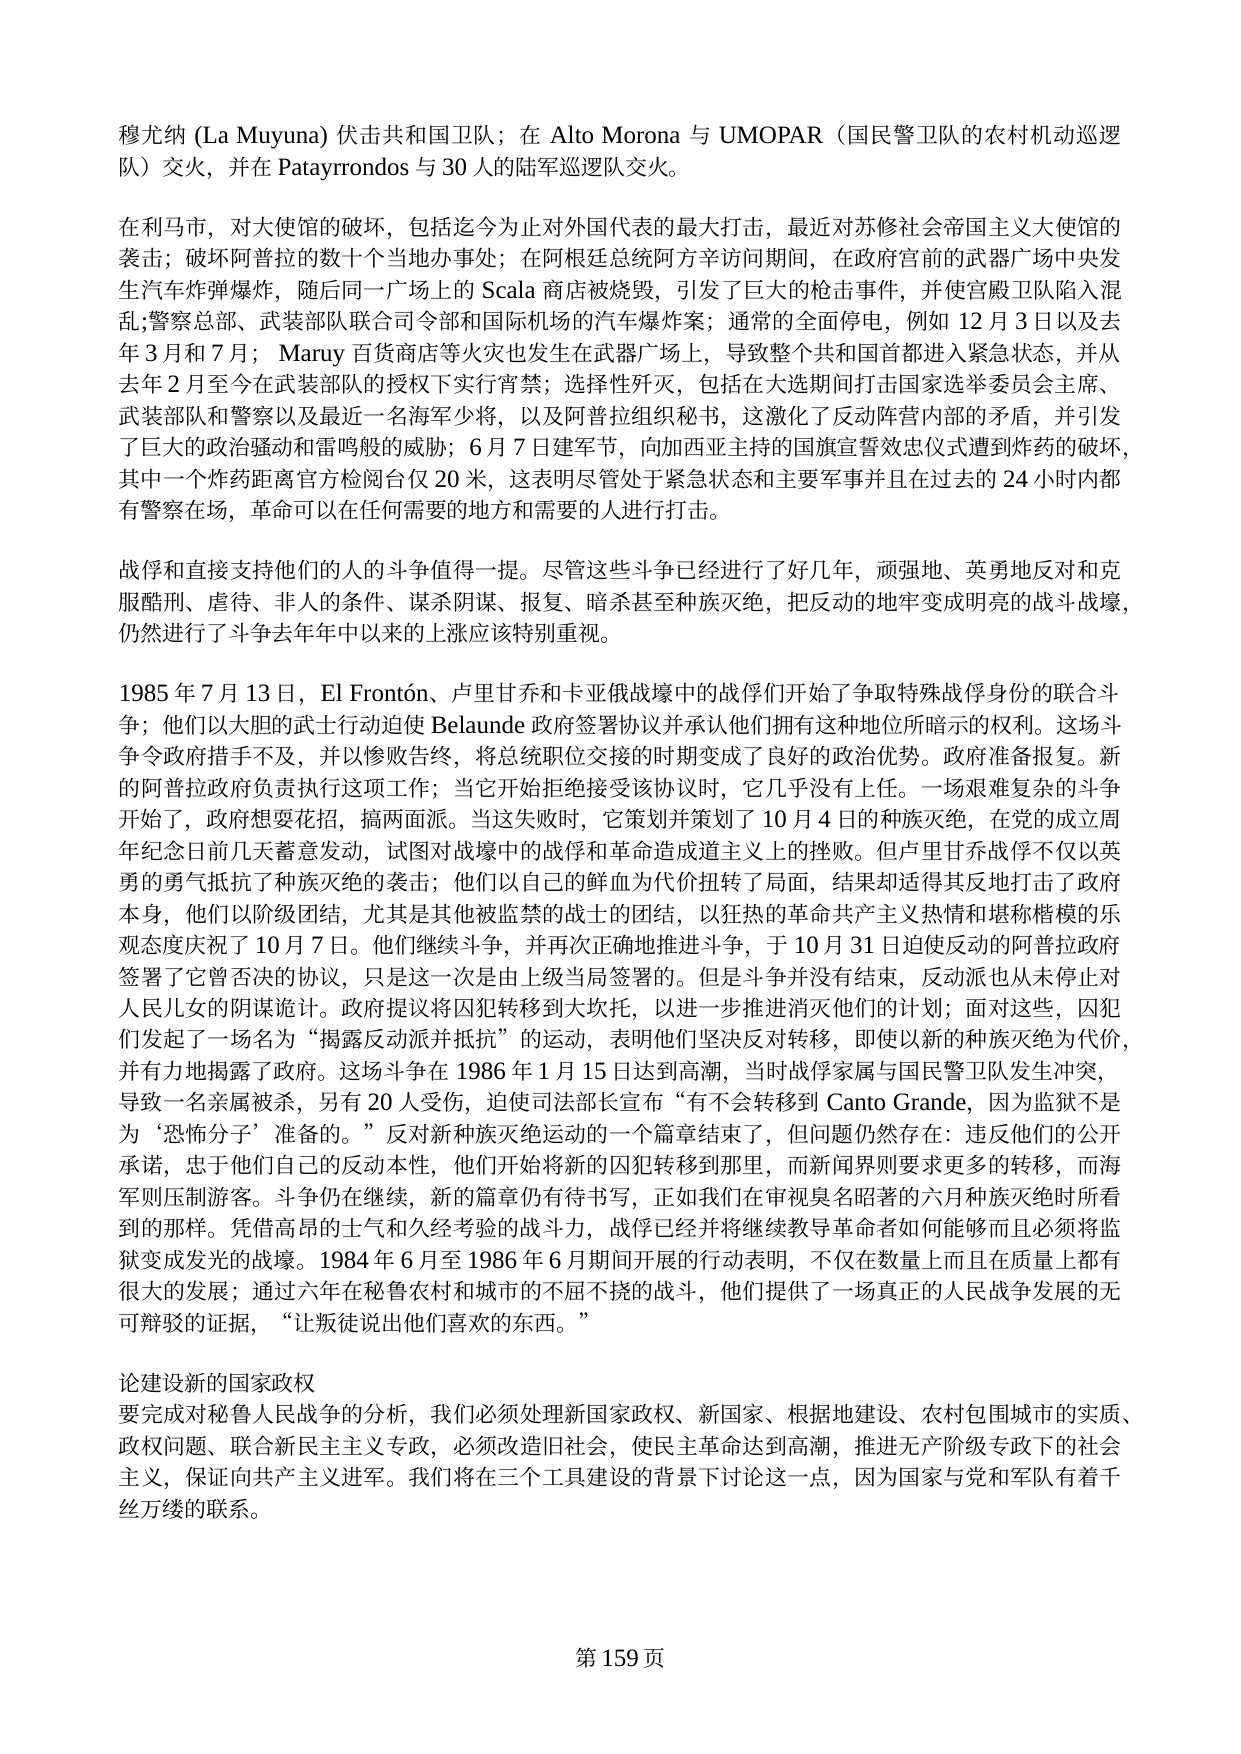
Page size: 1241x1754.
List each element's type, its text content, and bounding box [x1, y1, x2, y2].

text 战俘和直接支持他们的人的斗争值得一提。尽管这些斗争已经进行了好几年，顽强地、英勇地反对和克服酷刑、虐待、非人的条件、谋杀阴谋、报复、暗杀甚至种族灭绝，把反动的地牢变成明亮的战斗战壕，仍然进行了斗争去年年中以来的上涨应该特别重视。 [118, 553, 1122, 648]
text 1985年7月13日，El Frontón、卢里甘乔和卡亚俄战壕中的战俘们开始了争取特殊战俘身份的联合斗争；他们以大胆的武士行动迫使 Belaunde 政府签署协议并承认他们拥有这种地位所暗示的权利。这场斗争令政府措手不及，并以惨败告终，将总统职位交接的时期变成了良好的政治优势。政府准备报复。新的阿普拉政府负责执行这项工作；当它开始拒绝接受该协议时，它几乎没有上任。一场艰难复杂的斗争开始了，政府想耍花招，搞两面派。当这失败时，它策划并策划了10月4日的种族灭绝，在党的成立周年纪念日前几天蓄意发动，试图对战壕中的战俘和革命造成道主义上的挫败。但卢里甘乔战俘不仅以英勇的勇气抵抗了种族灭绝的袭击；他们以自己的鲜血为代价扭转了局面，结果却适得其反地打击了政府本身，他们以阶级团结，尤其是其他被监禁的战士的团结，以狂热的革命共产主义热情和堪称楷模的乐观态度庆祝了10月7日。他们继续斗争，并再次正确地推进斗争，于10月31日迫使反动的阿普拉政府签署了它曾否决的协议，只是这一次是由上级当局签署的。但是斗争并没有结束，反动派也从未停止对人民儿女的阴谋诡计。政府提议将囚犯转移到大坎托，以进一步推进消灭他们的计划；面对这些，囚犯们发起了一场名为“揭露反动派并抵抗”的运动，表明他们坚决反对转移，即使以新的种族灭绝为代价，并有力地揭露了政府。这场斗争在1986年1月15日达到高潮，当时战俘家属与国民警卫队发生冲突，导致一名亲属被杀，另有20人受伤，迫使司法部长宣布“有不会转移到 Canto Grande，因为监狱不是为‘恐怖分子’准备的。”反对新种族灭绝运动的一个篇章结束了，但问题仍然存在：违反他们的公开承诺，忠于他们自己的反动本性，他们开始将新的囚犯转移到那里，而新闻界则要求更多的转移，而海军则压制游客。斗争仍在继续，新的篇章仍有待书写，正如我们在审视臭名昭著的六月种族灭绝时所看到的那样。凭借高昂的士气和久经考验的战斗力，战俘已经并将继续教导革命者如何能够而且必须将监狱变成发光的战壕。1984年6月至1986年6月期间开展的行动表明，不仅在数量上而且在质量上都有很大的发展；通过六年在秘鲁农村和城市的不屈不挠的战斗，他们提供了一场真正的人民战争发展的无可辩驳的证据，“让叛徒说出他们喜欢的东西。” [118, 677, 1122, 1337]
text 要完成对秘鲁人民战争的分析，我们必须处理新国家政权、新国家、根据地建设、农村包围城市的实质、政权问题、联合新民主主义专政，必须改造旧社会，使民主革命达到高潮，推进无产阶级专政下的社会主义，保证向共产主义进军。我们将在三个工具建设的背景下讨论这一点，因为国家与党和军队有着千丝万缕的联系。 [118, 1397, 1122, 1523]
text 论建设新的国家政权 [118, 1366, 1122, 1397]
text 在利马市，对大使馆的破坏，包括迄今为止对外国代表的最大打击，最近对苏修社会帝国主义大使馆的袭击；破坏阿普拉的数十个当地办事处；在阿根廷总统阿方辛访问期间，在政府宫前的武器广场中央发生汽车炸弹爆炸，随后同一广场上的 Scala 商店被烧毁，引发了巨大的枪击事件，并使宫殿卫队陷入混乱;警察总部、武装部队联合司令部和国际机场的汽车爆炸案；通常的全面停电，例如12月3日以及去年3月和7月； Maruy 百货商店等火灾也发生在武器广场上，导致整个共和国首都进入紧急状态，并从去年2月至今在武装部队的授权下实行宵禁；选择性歼灭，包括在大选期间打击国家选举委员会主席、武装部队和警察以及最近一名海军少将，以及阿普拉组织秘书，这激化了反动阵营内部的矛盾，并引发了巨大的政治骚动和雷鸣般的威胁；6月7日建军节，向加西亚主持的国旗宣誓效忠仪式遭到炸药的破坏，其中一个炸药距离官方检阅台仅20米，这表明尽管处于紧急状态和主要军事并且在过去的24小时内都有警察在场，革命可以在任何需要的地方和需要的人进行打击。 [118, 210, 1122, 525]
text 穆尤纳 (La Muyuna) 伏击共和国卫队；在 Alto Morona 与 UMOPAR（国民警卫队的农村机动巡逻队）交火，并在 Patayrrondos 与30人的陆军巡逻队交火。 [118, 118, 1122, 181]
